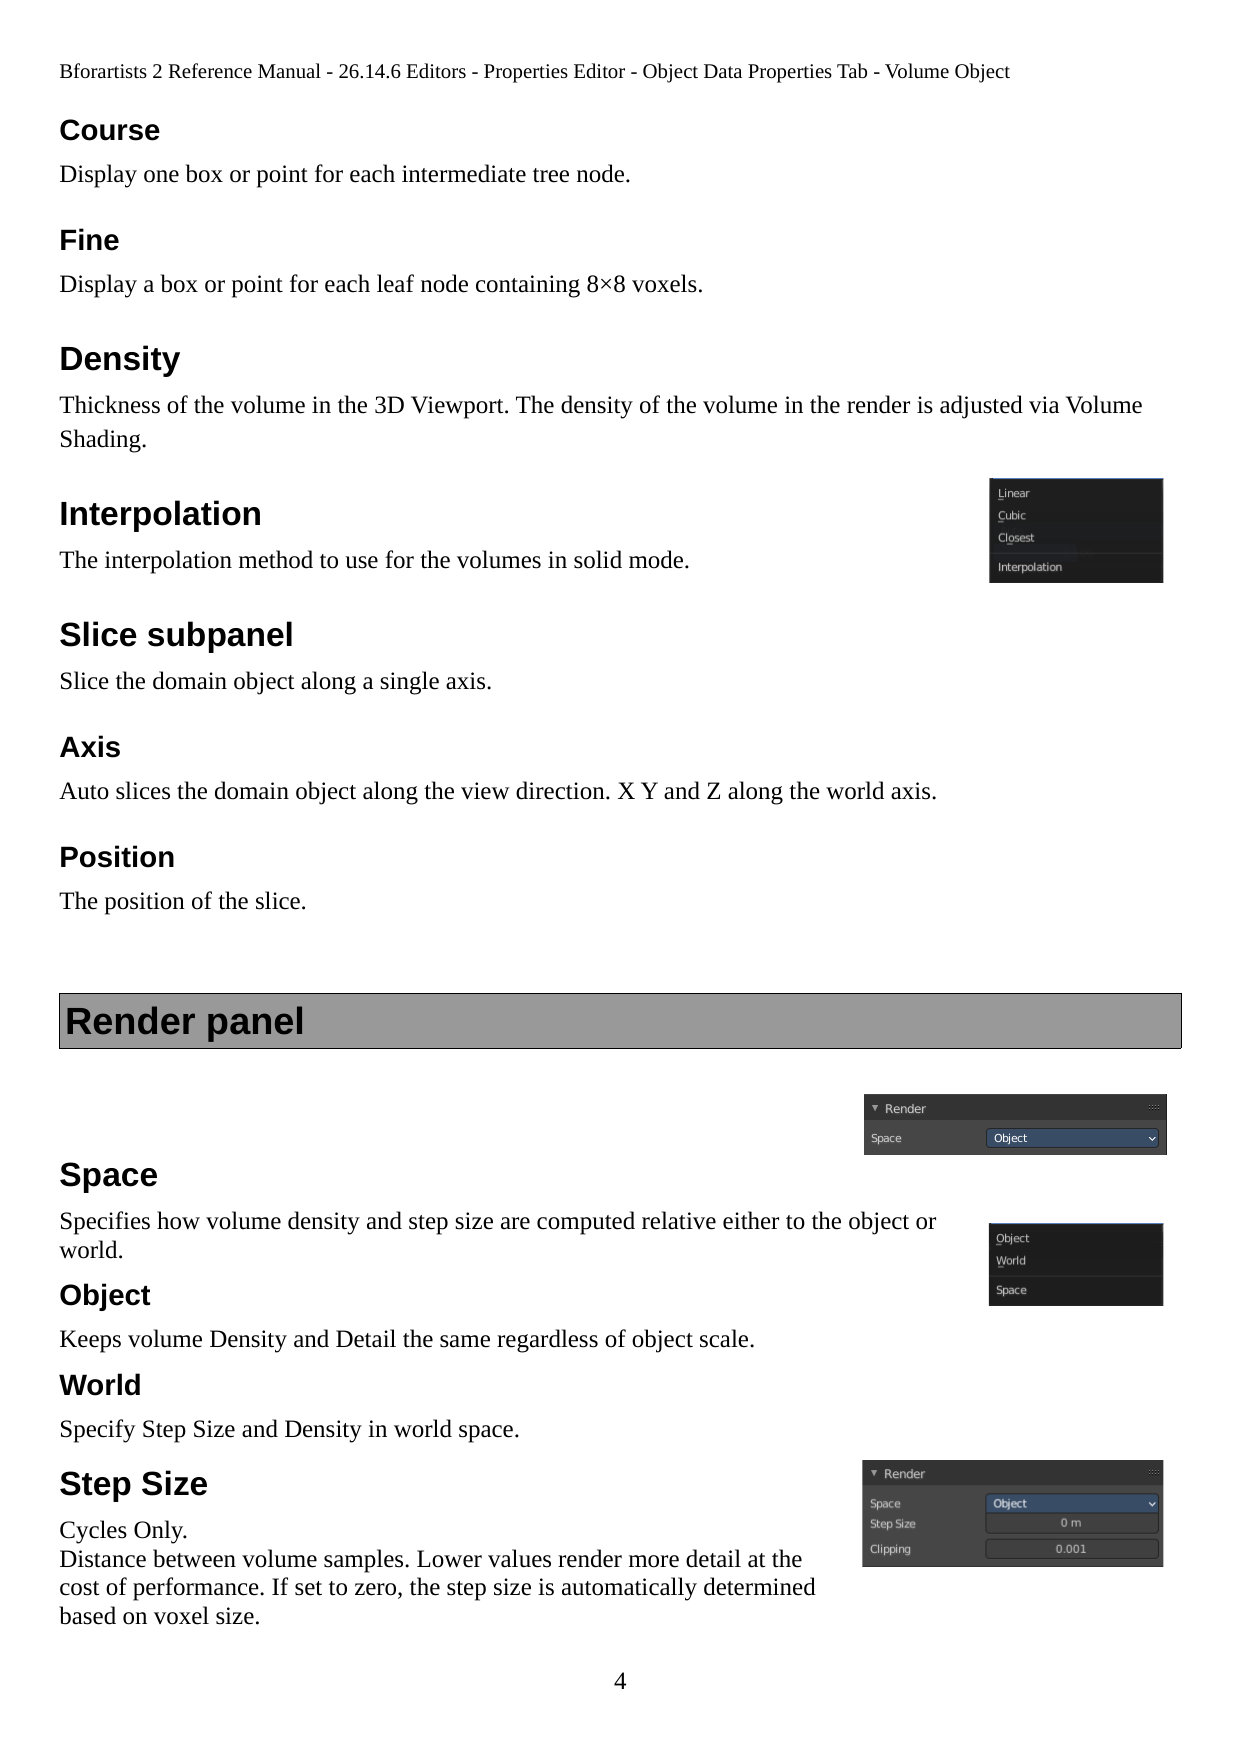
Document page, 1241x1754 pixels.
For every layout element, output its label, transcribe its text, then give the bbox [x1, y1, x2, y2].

text Distance between volume samples. Lower values render more detail at the cost of performance. If set to zero, the step size is automatically determined based on voxel size. [59, 1544, 1181, 1630]
picture [988, 1223, 1164, 1306]
text Specifies how volume density and step size are computed relative either to the object or world. [59, 1206, 1181, 1264]
text Specify Step Size and Density in world space. [59, 1414, 1181, 1443]
subtitle Course [59, 113, 1181, 146]
subtitle Step Size [59, 1464, 862, 1502]
text Display one box or point for each intermediate tree node. [59, 159, 1181, 188]
subtitle Space [59, 1155, 1181, 1194]
picture [864, 1094, 1167, 1155]
text Cycles Only. [59, 1515, 862, 1544]
subtitle Interpolation [59, 494, 989, 533]
table_header Render panel [60, 994, 1181, 1048]
text Auto slices the domain object along the view direction. X Y and Z along the world axis. [59, 776, 1181, 805]
picture [862, 1460, 1164, 1567]
subtitle Fine [59, 222, 1181, 256]
text Keeps volume Density and Detail the same regardless of object scale. [59, 1324, 1181, 1353]
subtitle [1164, 1464, 1181, 1502]
subtitle World [59, 1368, 1181, 1402]
text [1164, 1515, 1181, 1544]
subtitle Density [59, 339, 1181, 377]
subtitle Slice subpanel [59, 615, 1181, 654]
text Display a box or point for each leaf node containing 8×8 voxels. [59, 269, 1181, 297]
subtitle [1164, 494, 1181, 533]
text The position of the slice. [59, 886, 1181, 915]
picture [989, 478, 1164, 583]
subtitle Object [59, 1278, 1181, 1312]
subtitle Axis [59, 730, 1181, 764]
text The interpolation method to use for the volumes in solid mode. [59, 545, 989, 574]
text Slice the domain object along a single axis. [59, 666, 1181, 695]
text Thickness of the volume in the 3D Viewport. The density of the volume in the render is adjusted via Volume Shading. [59, 390, 1181, 453]
subtitle Position [59, 840, 1181, 874]
